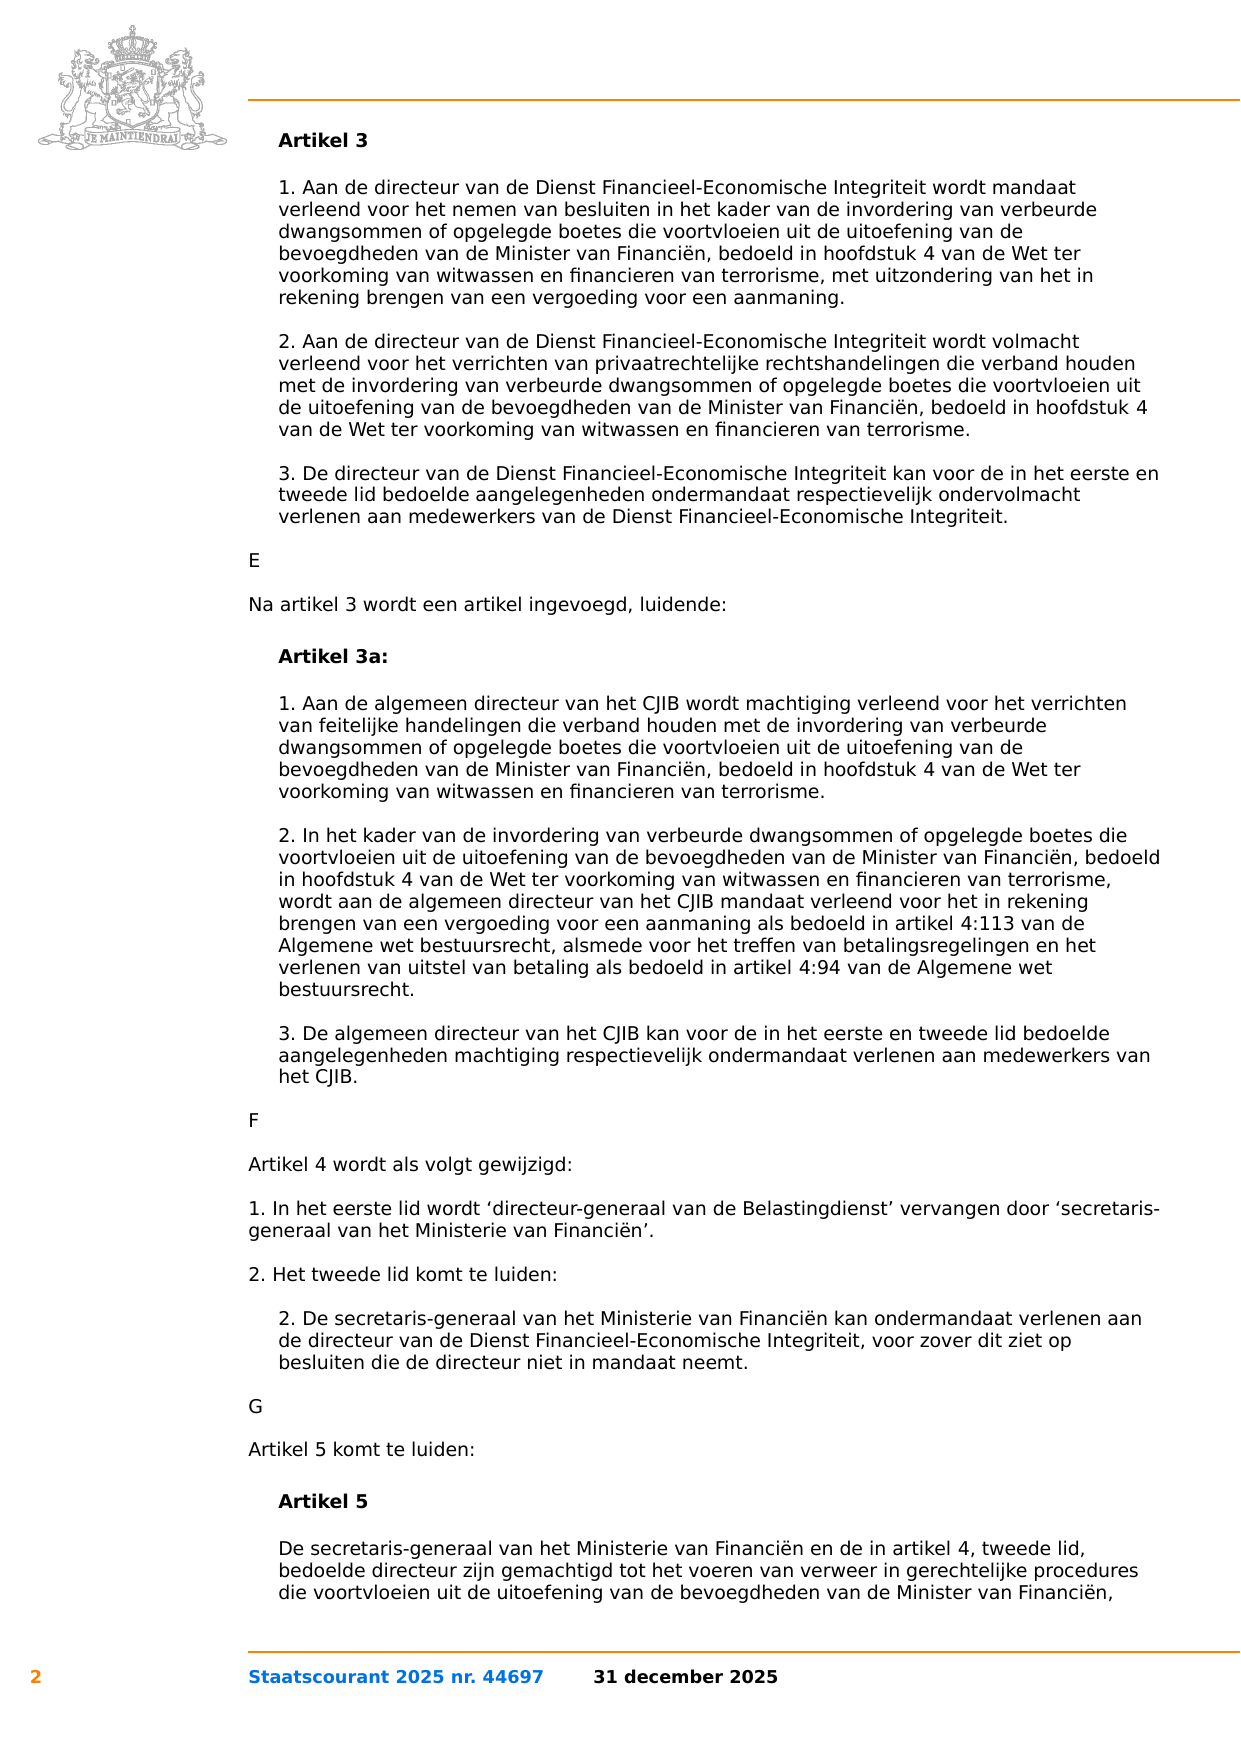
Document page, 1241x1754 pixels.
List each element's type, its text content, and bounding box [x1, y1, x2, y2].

text Artikel 4 wordt als volgt gewijzigd: [248, 1154, 1163, 1176]
text Artikel 5 komt te luiden: [248, 1439, 1163, 1461]
text 2. Het tweede lid komt te luiden: [248, 1264, 1163, 1286]
text G [248, 1396, 1163, 1417]
text 2. Aan de directeur van de Dienst Financieel-Economische Integriteit wordt volmacht verleend voor het verrichten van privaatrechtelijke rechtshandelingen die verband houden met de invordering van verbeurde dwangsommen of opgelegde boetes die voortvloeien uit de uitoefening van de bevoegdheden van de Minister van Financiën, bedoeld in hoofdstuk 4 van de Wet ter voorkoming van witwassen en financieren van terrorisme. [278, 331, 1163, 441]
text Na artikel 3 wordt een artikel ingevoegd, luidende: [248, 594, 1163, 616]
text E [248, 550, 1163, 572]
text 2. De secretaris-generaal van het Ministerie van Financiën kan ondermandaat verlenen aan de directeur van de Dienst Financieel-Economische Integriteit, voor zover dit ziet op besluiten die de directeur niet in mandaat neemt. [278, 1308, 1163, 1374]
picture [38, 25, 227, 150]
text De secretaris-generaal van het Ministerie van Financiën en de in artikel 4, tweede lid, bedoelde directeur zijn gemachtigd tot het voeren van verweer in gerechtelijke procedures die voortvloeien uit de uitoefening van de bevoegdheden van de Minister van Financiën, [278, 1538, 1163, 1604]
text 3. De algemeen directeur van het CJIB kan voor de in het eerste en tweede lid bedoelde aangelegenheden machtiging respectievelijk ondermandaat verlenen aan medewerkers van het CJIB. [278, 1022, 1163, 1088]
text 1. In het eerste lid wordt ‘directeur-generaal van de Belastingdienst’ vervangen door ‘secretaris-generaal van het Ministerie van Financiën’. [248, 1198, 1163, 1242]
text 2. In het kader van de invordering van verbeurde dwangsommen of opgelegde boetes die voortvloeien uit de uitoefening van de bevoegdheden van de Minister van Financiën, bedoeld in hoofdstuk 4 van de Wet ter voorkoming van witwassen en financieren van terrorisme, wordt aan de algemeen directeur van het CJIB mandaat verleend voor het in rekening brengen van een vergoeding voor een aanmaning als bedoeld in artikel 4:113 van de Algemene wet bestuursrecht, alsmede voor het treffen van betalingsregelingen en het verlenen van uitstel van betaling als bedoeld in artikel 4:94 van de Algemene wet bestuursrecht. [278, 825, 1163, 1001]
subtitle Artikel 3 [278, 130, 1163, 152]
text 1. Aan de algemeen directeur van het CJIB wordt machtiging verleend voor het verrichten van feitelijke handelingen die verband houden met de invordering van verbeurde dwangsommen of opgelegde boetes die voortvloeien uit de uitoefening van de bevoegdheden van de Minister van Financiën, bedoeld in hoofdstuk 4 van de Wet ter voorkoming van witwassen en financieren van terrorisme. [278, 693, 1163, 803]
text F [248, 1110, 1163, 1132]
subtitle Artikel 3a: [278, 646, 1163, 668]
subtitle Artikel 5 [278, 1491, 1163, 1513]
text 3. De directeur van de Dienst Financieel-Economische Integriteit kan voor de in het eerste en tweede lid bedoelde aangelegenheden ondermandaat respectievelijk ondervolmacht verlenen aan medewerkers van de Dienst Financieel-Economische Integriteit. [278, 462, 1163, 528]
text 1. Aan de directeur van de Dienst Financieel-Economische Integriteit wordt mandaat verleend voor het nemen van besluiten in het kader van de invordering van verbeurde dwangsommen of opgelegde boetes die voortvloeien uit de uitoefening van de bevoegdheden van de Minister van Financiën, bedoeld in hoofdstuk 4 van de Wet ter voorkoming van witwassen en financieren van terrorisme, met uitzondering van het in rekening brengen van een vergoeding voor een aanmaning. [278, 177, 1163, 309]
